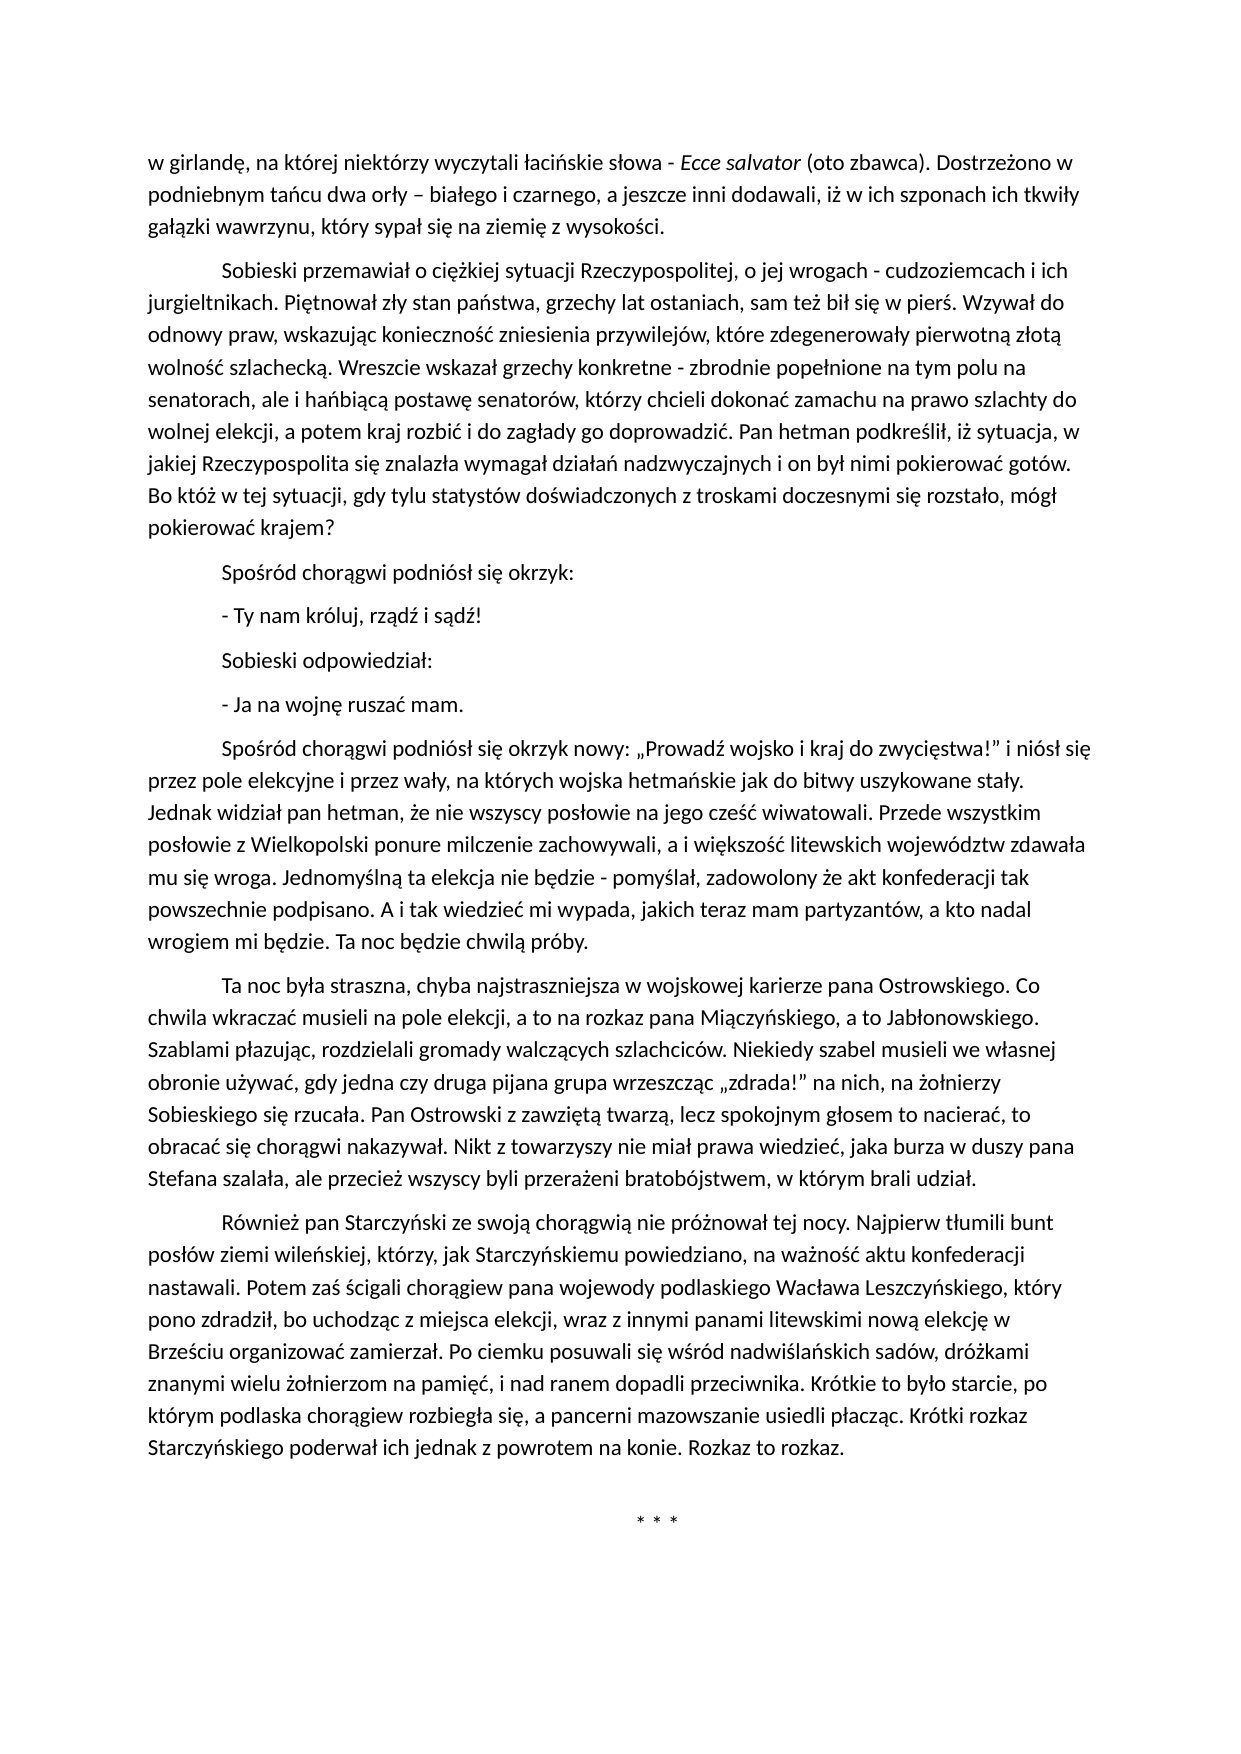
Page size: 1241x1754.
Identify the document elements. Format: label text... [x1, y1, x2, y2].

text - Ja na wojnę ruszać mam. [148, 690, 1093, 718]
text * * * [148, 1510, 1093, 1538]
text Ta noc była straszna, chyba najstraszniejsza w wojskowej karierze pana Ostrowskiego. Co chwila wkraczać musieli na pole elekcji, a to na rozkaz pana Miączyńskiego, a to Jabłonowskiego. Szablami płazując, rozdzielali gromady walczących szlachciców. Niekiedy szabel musieli we własnej obronie używać, gdy jedna czy druga pijana grupa wrzeszcząc „zdrada!” na nich, na żołnierzy Sobieskiego się rzucała. Pan Ostrowski z zawziętą twarzą, lecz spokojnym głosem to nacierać, to obracać się chorągwi nakazywał. Nikt z towarzyszy nie miał prawa wiedzieć, jaka burza w duszy pana Stefana szalała, ale przecież wszyscy byli przerażeni bratobójstwem, w którym brali udział. [148, 971, 1093, 1192]
text Spośród chorągwi podniósł się okrzyk: [148, 558, 1093, 586]
text Sobieski odpowiedział: [148, 646, 1093, 674]
text w girlandę, na której niektórzy wyczytali łacińskie słowa - Ecce salvator (oto zbawca). Dostrzeżono w podniebnym tańcu dwa orły – białego i czarnego, a jeszcze inni dodawali, iż w ich szponach ich tkwiły gałązki wawrzynu, który sypał się na ziemię z wysokości. [148, 148, 1093, 240]
text Również pan Starczyński ze swoją chorągwią nie próżnował tej nocy. Najpierw tłumili bunt posłów ziemi wileńskiej, którzy, jak Starczyńskiemu powiedziano, na ważność aktu konfederacji nastawali. Potem zaś ścigali chorągiew pana wojewody podlaskiego Wacława Leszczyńskiego, który pono zdradził, bo uchodząc z miejsca elekcji, wraz z innymi panami litewskimi nową elekcję w Brześciu organizować zamierzał. Po ciemku posuwali się wśród nadwiślańskich sadów, dróżkami znanymi wielu żołnierzom na pamięć, i nad ranem dopadli przeciwnika. Krótkie to było starcie, po którym podlaska chorągiew rozbiegła się, a pancerni mazowszanie usiedli płacząc. Krótki rozkaz Starczyńskiego poderwał ich jednak z powrotem na konie. Rozkaz to rozkaz. [148, 1208, 1093, 1462]
text - Ty nam króluj, rządź i sądź! [148, 602, 1093, 630]
text Sobieski przemawiał o ciężkiej sytuacji Rzeczypospolitej, o jej wrogach - cudzoziemcach i ich jurgieltnikach. Piętnował zły stan państwa, grzechy lat ostaniach, sam też bił się w pierś. Wzywał do odnowy praw, wskazując konieczność zniesienia przywilejów, które zdegenerowały pierwotną złotą wolność szlachecką. Wreszcie wskazał grzechy konkretne - zbrodnie popełnione na tym polu na senatorach, ale i hańbiącą postawę senatorów, którzy chcieli dokonać zamachu na prawo szlachty do wolnej elekcji, a potem kraj rozbić i do zagłady go doprowadzić. Pan hetman podkreślił, iż sytuacja, w jakiej Rzeczypospolita się znalazła wymagał działań nadzwyczajnych i on był nimi pokierować gotów. Bo któż w tej sytuacji, gdy tylu statystów doświadczonych z troskami doczesnymi się rozstało, mógł pokierować krajem? [148, 256, 1093, 542]
text Spośród chorągwi podniósł się okrzyk nowy: „Prowadź wojsko i kraj do zwycięstwa!” i niósł się przez pole elekcyjne i przez wały, na których wojska hetmańskie jak do bitwy uszykowane stały. Jednak widział pan hetman, że nie wszyscy posłowie na jego cześć wiwatowali. Przede wszystkim posłowie z Wielkopolski ponure milczenie zachowywali, a i większość litewskich województw zdawała mu się wroga. Jednomyślną ta elekcja nie będzie - pomyślał, zadowolony że akt konfederacji tak powszechnie podpisano. A i tak wiedzieć mi wypada, jakich teraz mam partyzantów, a kto nadal wrogiem mi będzie. Ta noc będzie chwilą próby. [148, 734, 1093, 955]
